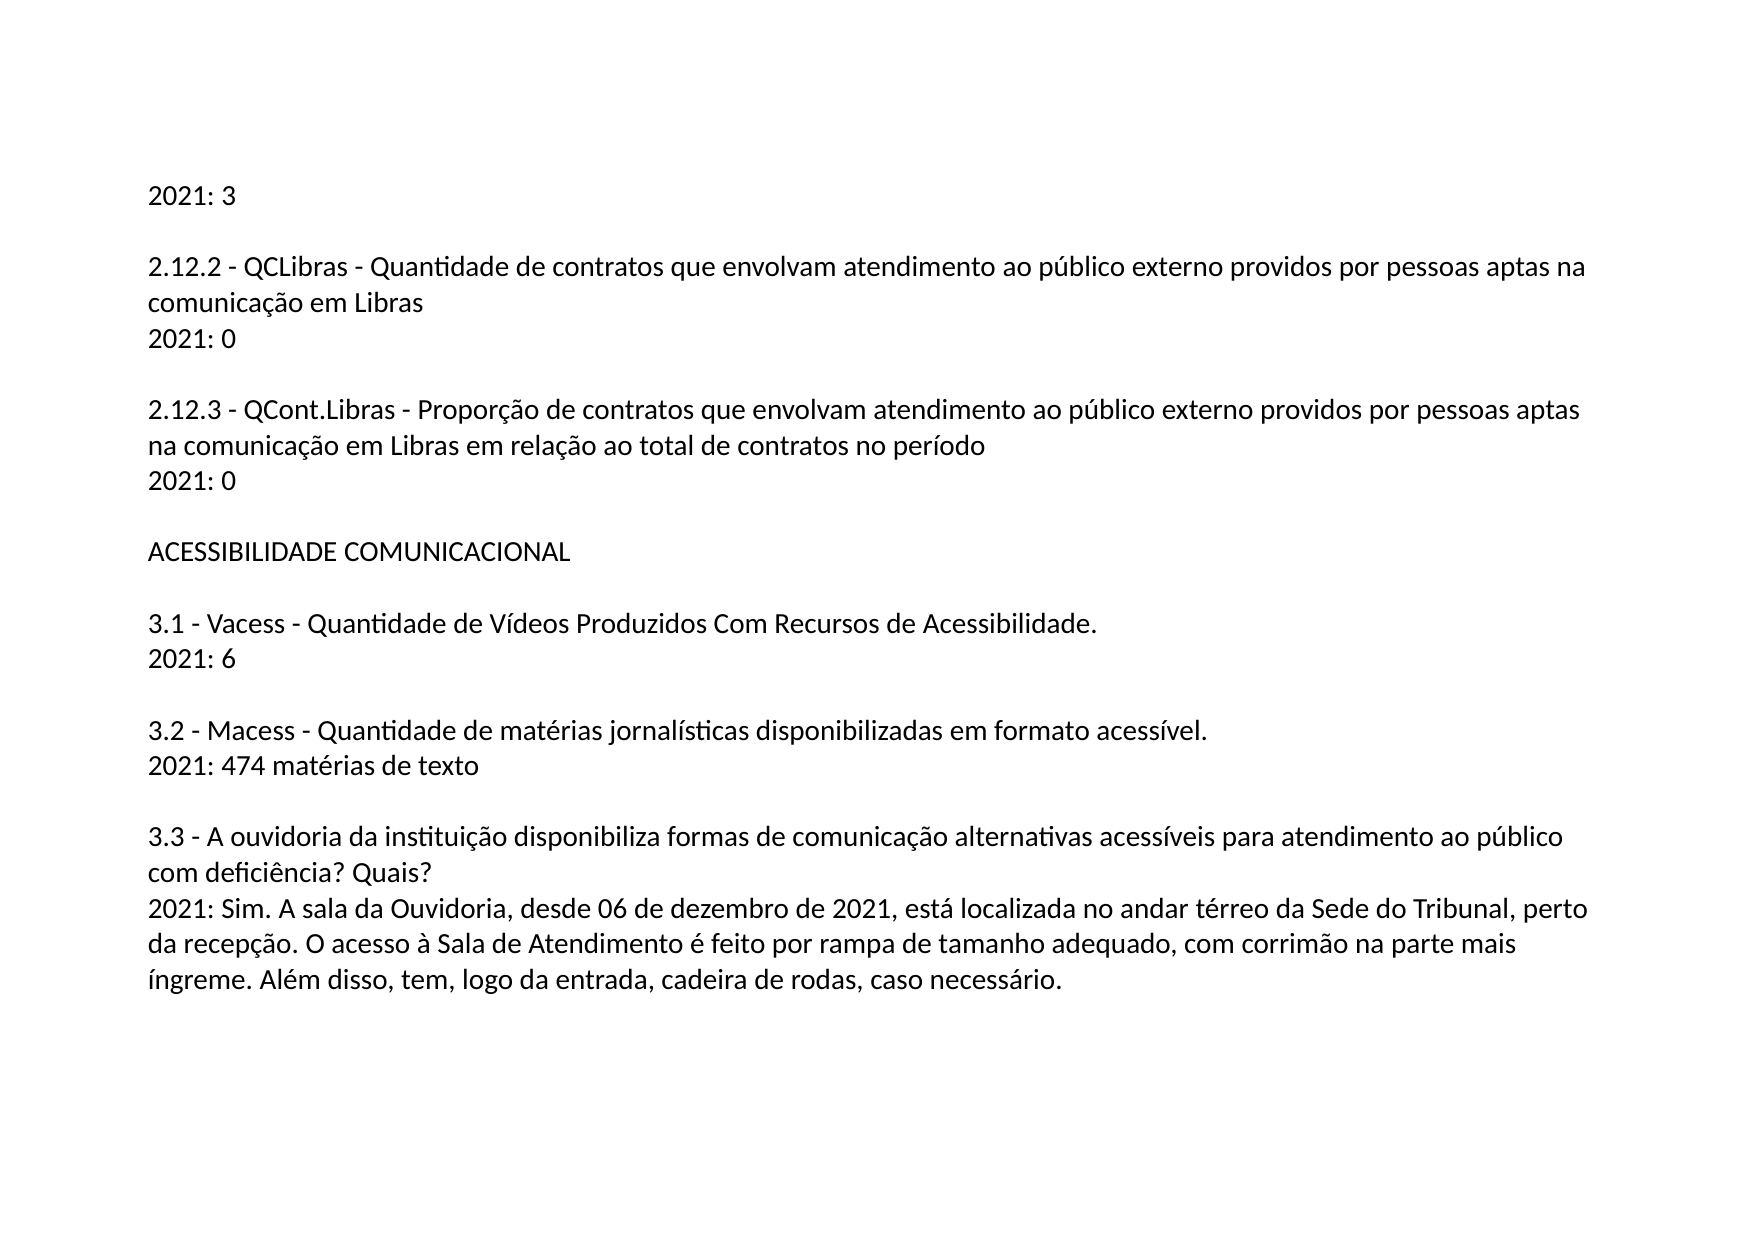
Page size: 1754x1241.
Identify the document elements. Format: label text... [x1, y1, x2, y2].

text 3.3 - A ouvidoria da instituição disponibiliza formas de comunicação alternativas acessíveis para atendimento ao público com deficiência? Quais? [148, 818, 1606, 890]
text 3.1 - Vacess - Quantidade de Vídeos Produzidos Com Recursos de Acessibilidade. [148, 605, 1606, 640]
text 2021: 0 [148, 462, 1606, 498]
text 2021: 3 [148, 177, 1606, 213]
text 2021: 0 [148, 320, 1606, 355]
text 2.12.2 - QCLibras - Quantidade de contratos que envolvam atendimento ao público externo providos por pessoas aptas na comunicação em Libras [148, 248, 1606, 320]
text 2021: Sim. A sala da Ouvidoria, desde 06 de dezembro de 2021, está localizada no andar térreo da Sede do Tribunal, perto da recepção. O acesso à Sala de Atendimento é feito por rampa de tamanho adequado, com corrimão na parte mais íngreme. Além disso, tem, logo da entrada, cadeira de rodas, caso necessário. [148, 890, 1606, 997]
text 2021: 474 matérias de texto [148, 747, 1606, 783]
text 2021: 6 [148, 640, 1606, 676]
text ACESSIBILIDADE COMUNICACIONAL [148, 533, 1606, 569]
text 3.2 - Macess - Quantidade de matérias jornalísticas disponibilizadas em formato acessível. [148, 712, 1606, 747]
text 2.12.3 - QCont.Libras - Proporção de contratos que envolvam atendimento ao público externo providos por pessoas aptas na comunicação em Libras em relação ao total de contratos no período [148, 391, 1606, 462]
